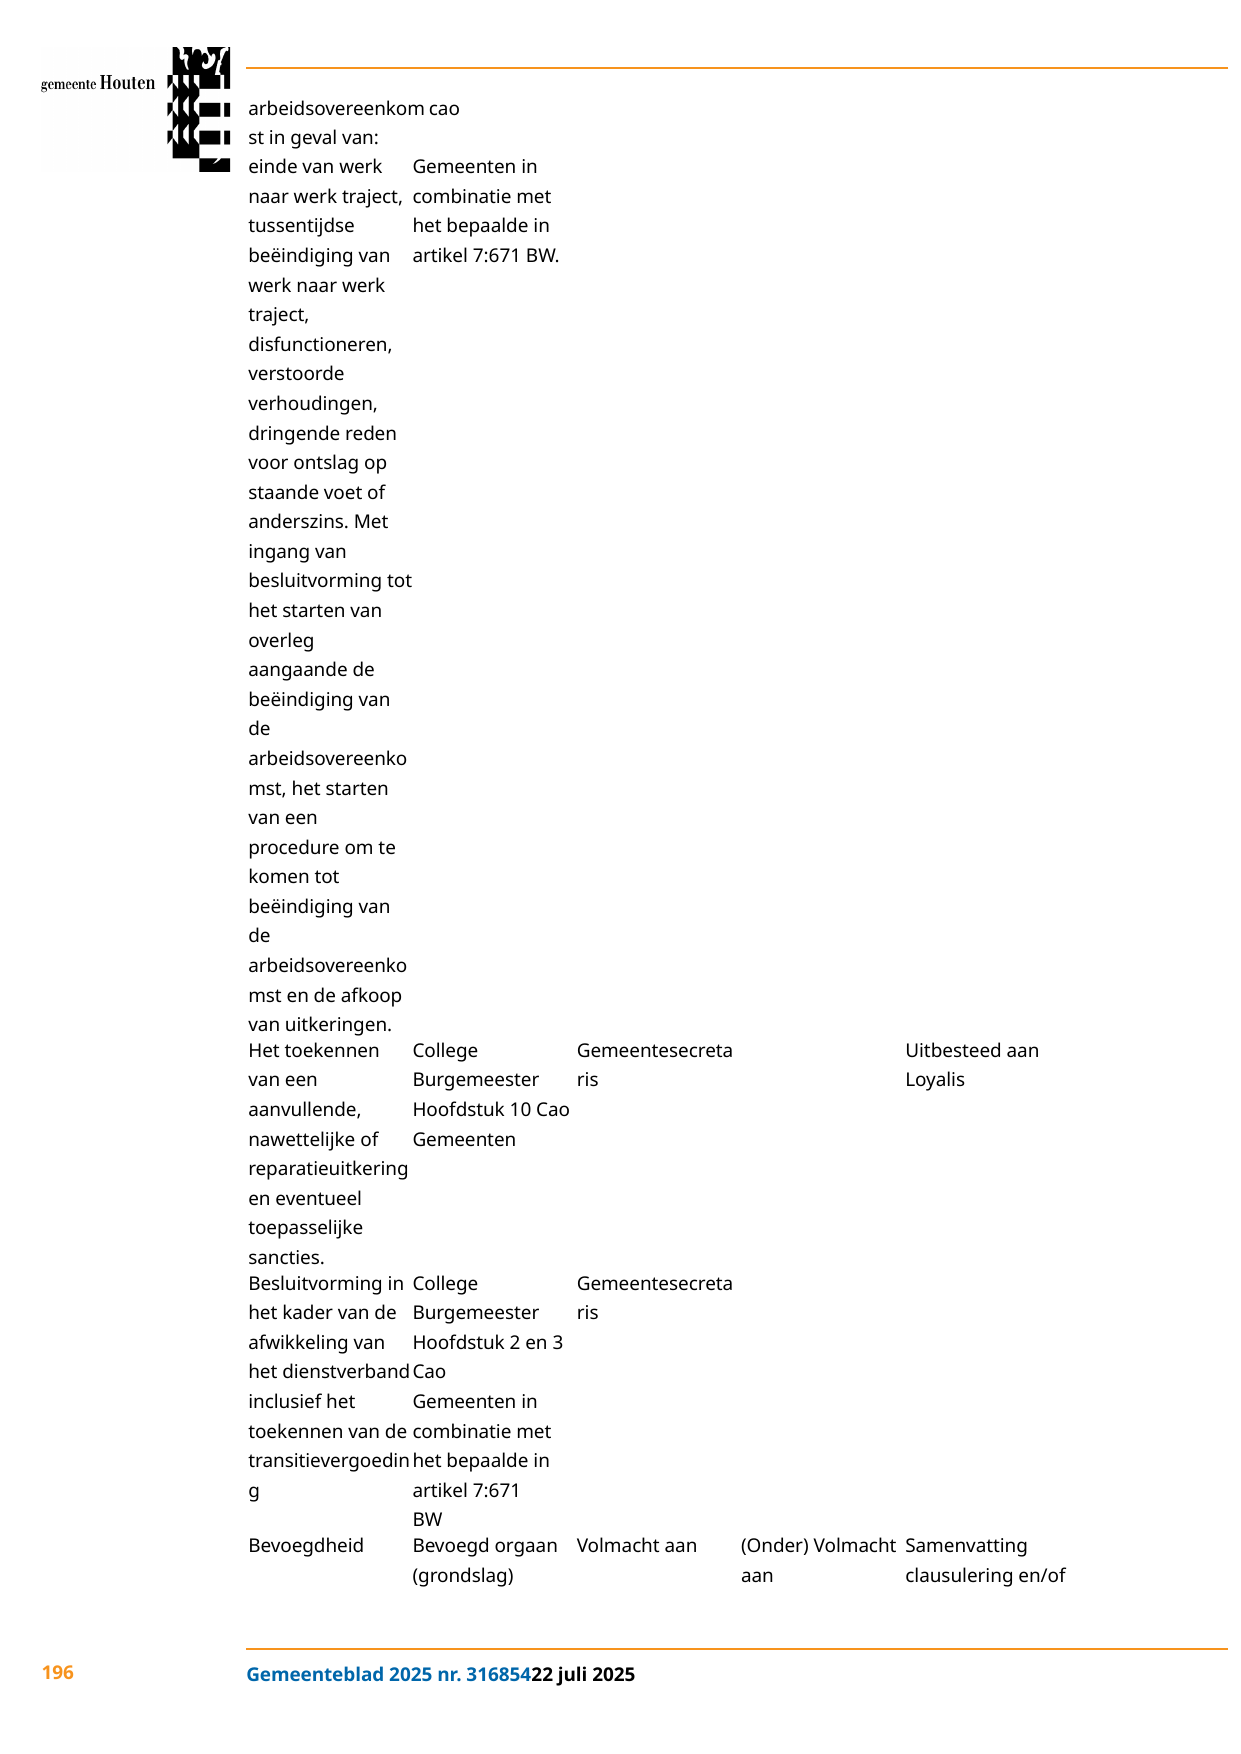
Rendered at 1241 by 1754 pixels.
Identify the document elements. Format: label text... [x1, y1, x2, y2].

table_header [741, 154, 905, 1037]
table_header [1069, 154, 1152, 1037]
table_cell Volmacht aan [577, 1532, 741, 1588]
table_header einde van werk naar werk traject, tussentijdse beëindiging van werk naar werk traject, disfunctioneren, verstoorde verhoudingen, dringende reden voor ontslag op staande voet of anderszins. Met ingang van besluitvorming tot het starten van overleg aangaande de beëindiging van de arbeidsovereenkomst, het starten van een procedure om te komen tot beëindiging van de arbeidsovereenkomst en de afkoop van uitkeringen. [248, 154, 412, 1037]
table_cell [905, 1270, 1069, 1532]
table_cell Bevoegd orgaan (grondslag) [412, 1532, 577, 1588]
picture [41, 47, 231, 172]
table_cell Uitbesteed aan Loyalis [905, 1037, 1069, 1270]
table_cell College Burgemeester Hoofdstuk 2 en 3 Cao Gemeenten in combinatie met het bepaalde in artikel 7:671 BW [412, 1270, 577, 1532]
table_cell (Onder) Volmacht aan [741, 1532, 905, 1588]
table_cell [1069, 1532, 1152, 1588]
table_cell Bevoegdheid [248, 1532, 412, 1588]
table_cell Besluitvorming in het kader van de afwikkeling van het dienstverband inclusief het toekennen van de transitievergoeding [248, 1270, 412, 1532]
table_cell [971, 95, 1152, 150]
table_cell Samenvatting clausulering en/of [905, 1532, 1069, 1588]
table_cell [1069, 1037, 1152, 1270]
table_cell Het toekennen van een aanvullende, nawettelijke of reparatieuitkering en eventueel toepasselijke sancties. [248, 1037, 412, 1270]
table_cell cao [429, 95, 609, 150]
table_cell Gemeentesecretaris [577, 1037, 741, 1270]
table_cell College Burgemeester Hoofdstuk 10 Cao Gemeenten [412, 1037, 577, 1270]
table_cell arbeidsovereenkomst in geval van: [248, 95, 429, 150]
table_cell [790, 95, 971, 150]
table_header [905, 154, 1069, 1037]
table_cell Gemeentesecretaris [577, 1270, 741, 1532]
table_header [577, 154, 741, 1037]
table_cell [609, 95, 790, 150]
table_cell [741, 1270, 905, 1532]
table_cell [741, 1037, 905, 1270]
table_header Gemeenten in combinatie met het bepaalde in artikel 7:671 BW. [412, 154, 577, 1037]
table_cell [1069, 1270, 1152, 1532]
